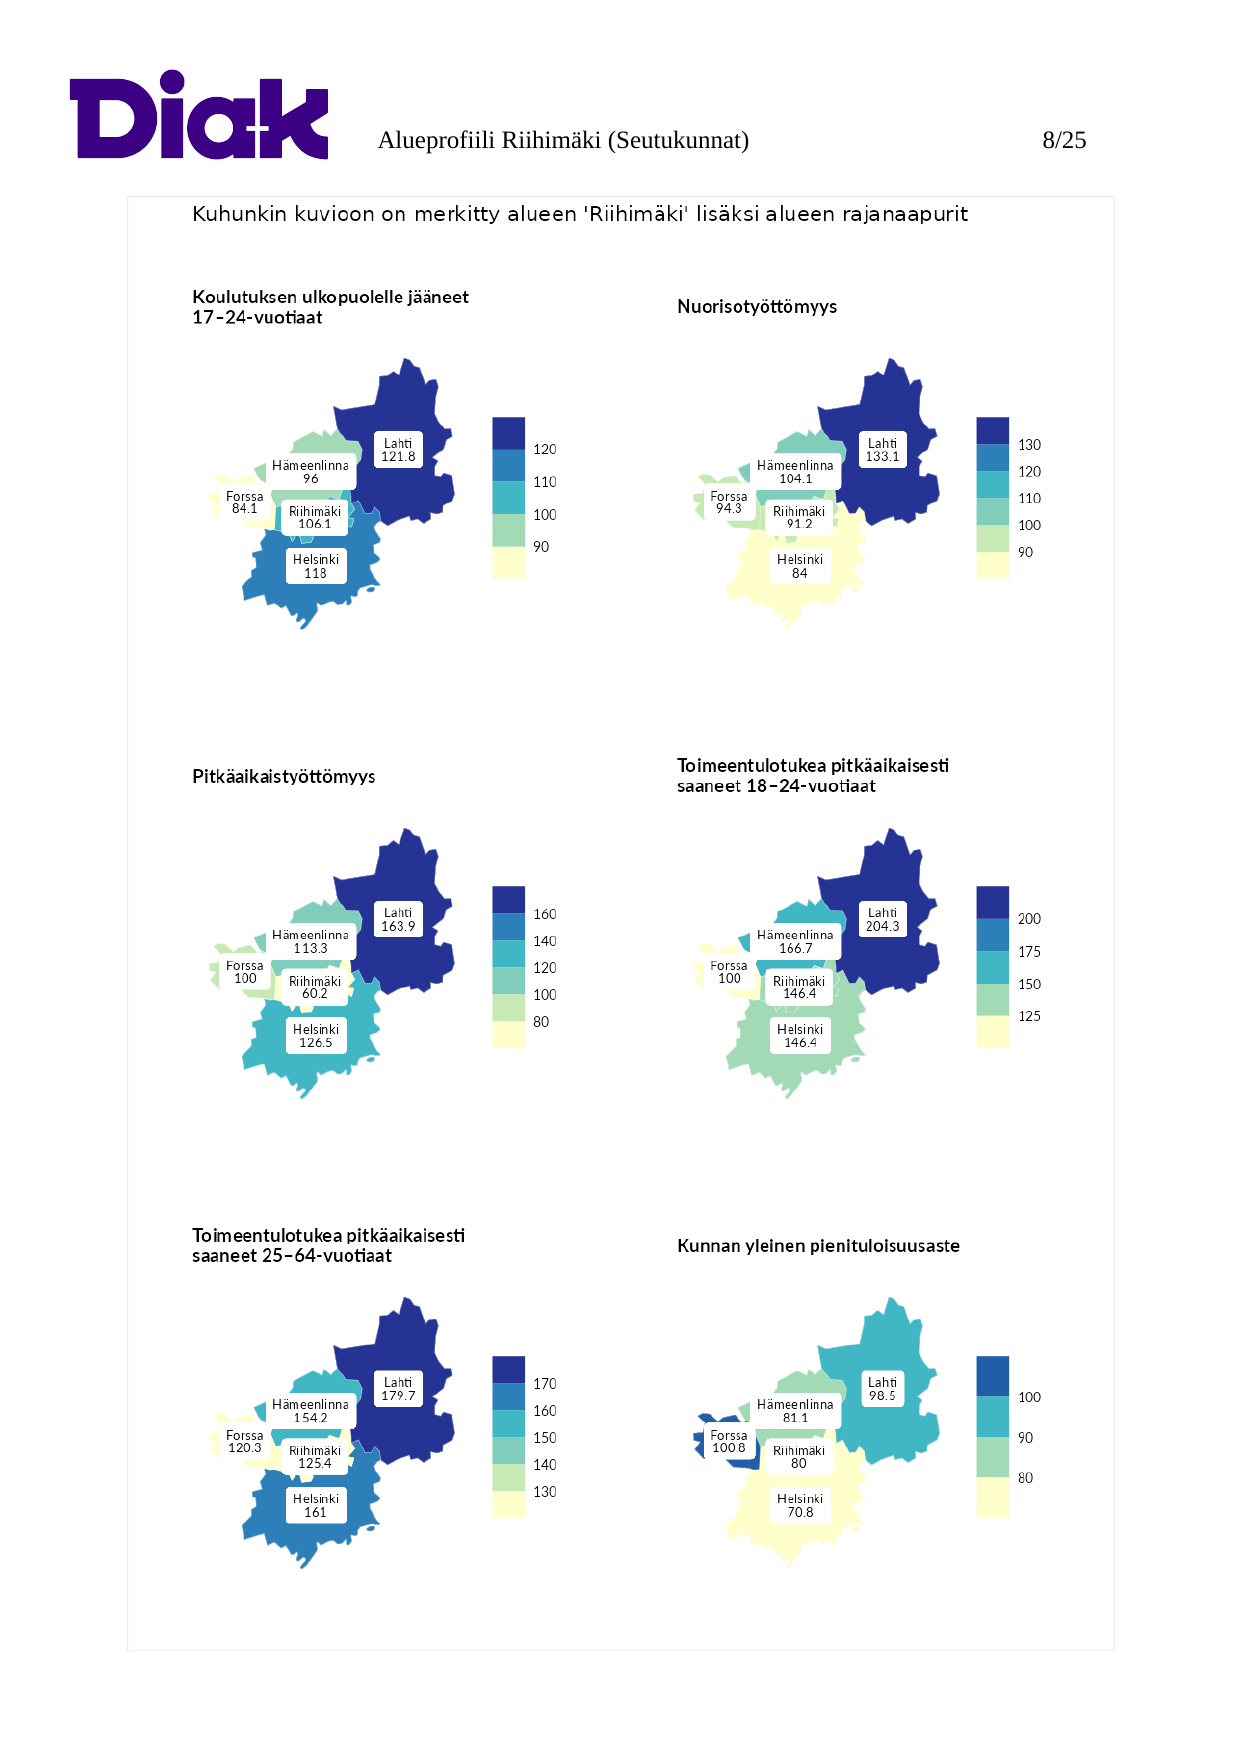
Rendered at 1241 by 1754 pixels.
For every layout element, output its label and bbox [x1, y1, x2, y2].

picture [61, 196, 1179, 1651]
